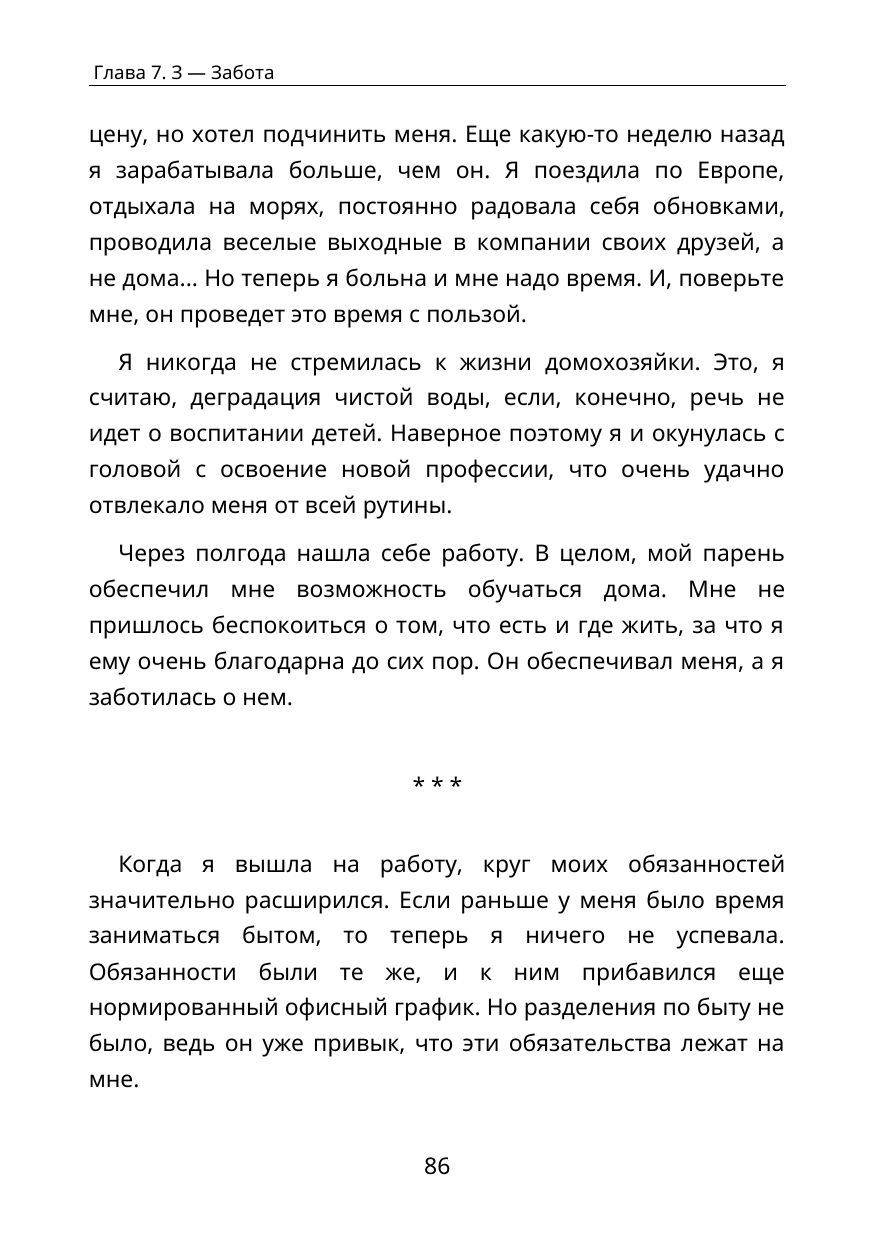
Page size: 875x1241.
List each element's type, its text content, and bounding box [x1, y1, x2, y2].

text Когда я вышла на работу, круг моих обязанностей значительно расширился. Если раньше у меня было время заниматься бытом, то теперь я ничего не успевала. Обязанности были те же, и к ним прибавился еще нормированный офисный график. Но разделения по быту не было, ведь он уже привык, что эти обязательства лежат на мне. [88, 848, 786, 1094]
subtitle * * * [88, 770, 786, 801]
text Я никогда не стремилась к жизни домохозяйки. Это, я считаю, деградация чистой воды, если, конечно, речь не идет о воспитании детей. Наверное поэтому я и окунулась с головой с освоение новой профессии, что очень удачно отвлекало меня от всей рутины. [88, 345, 786, 520]
text цену, но хотел подчинить меня. Еще какую-то неделю назад я зарабатывала больше, чем он. Я поездила по Европе, отдыхала на морях, постоянно радовала себя обновками, проводила веселые выходные в компании своих друзей, а не дома... Но теперь я больна и мне надо время. И, поверьте мне, он проведет это время с пользой. [88, 118, 786, 329]
text Через полгода нашла себе работу. В целом, мой парень обеспечил мне возможность обучаться дома. Мне не пришлось беспокоиться о том, что есть и где жить, за что я ему очень благодарна до сих пор. Он обеспечивал меня, а я заботилась о нем. [88, 537, 786, 712]
